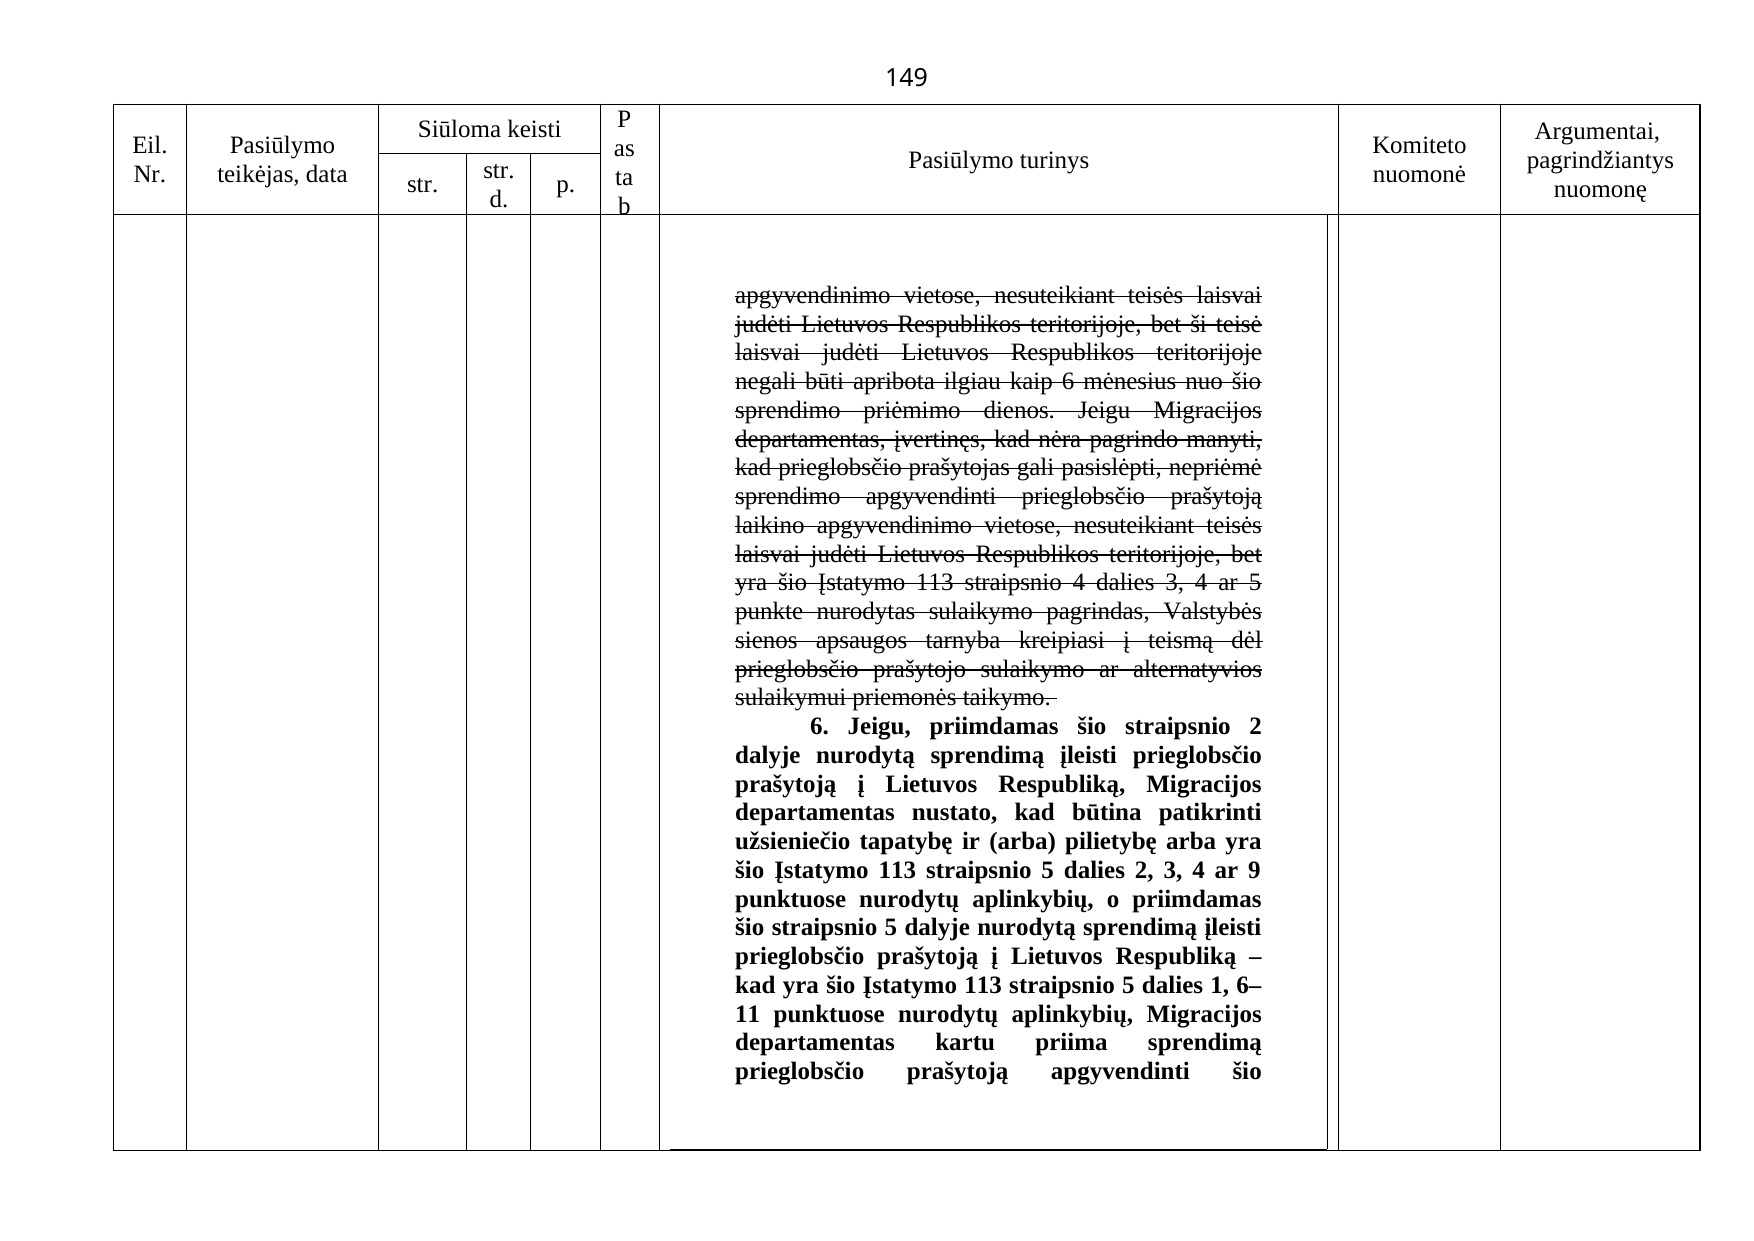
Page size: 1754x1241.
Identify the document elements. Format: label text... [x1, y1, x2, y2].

table_cell [1501, 215, 1699, 1149]
table_cell p. [531, 154, 600, 214]
table_cell str. [379, 154, 466, 214]
table_cell [601, 215, 659, 1149]
table_header Pasiūlymo teikėjas, data [187, 105, 378, 214]
table_cell [114, 215, 186, 1149]
table_cell str. d. [467, 154, 530, 214]
table_header Siūloma keisti [379, 105, 600, 153]
table_cell [379, 215, 466, 1149]
table_header Pasiūlymo turinys [660, 105, 1338, 214]
table_header Eil. Nr. [114, 105, 186, 214]
table_header Pastabos [601, 105, 659, 214]
table_cell [187, 215, 378, 1149]
table_header Komiteto nuomonė [1339, 105, 1500, 214]
table_cell apgyvendinimo vietose, nesuteikiant teisės laisvai judėti Lietuvos Respublikos teritorijoje, bet ši teisė laisvai judėti Lietuvos Respublikos teritorijoje negali būti apribota ilgiau kaip 6 mėnesius nuo šio sprendimo priėmimo dienos. Jeigu Migracijos departamentas, įvertinęs, kad nėra pagrindo manyti, kad prieglobsčio prašytojas gali pasislėpti, nepriėmė sprendimo apgyvendinti prieglobsčio prašytoją laikino apgyvendinimo vietose, nesuteikiant teisės laisvai judėti Lietuvos Respublikos teritorijoje, bet yra šio Įstatymo 113 straipsnio 4 dalies 3, 4 ar 5 punkte nurodytas sulaikymo pagrindas, Valstybės sienos apsaugos tarnyba kreipiasi į teismą dėl prieglobsčio prašytojo sulaikymo ar alternatyvios sulaikymui priemonės taikymo. 6. Jeigu, priimdamas šio straipsnio 2 dalyje nurodytą sprendimą įleisti prieglobsčio prašytoją į Lietuvos Respubliką, Migracijos departamentas nustato, kad būtina patikrinti užsieniečio tapatybę ir (arba) pilietybę arba yra šio Įstatymo 113 straipsnio 5 dalies 2, 3, 4 ar 9 punktuose nurodytų aplinkybių, o priimdamas šio straipsnio 5 dalyje nurodytą sprendimą įleisti prieglobsčio prašytoją į Lietuvos Respubliką – kad yra šio Įstatymo 113 straipsnio 5 dalies 1, 6–11 punktuose nurodytų aplinkybių, Migracijos departamentas kartu priima sprendimą prieglobsčio prašytoją apgyvendinti šio [660, 215, 1327, 1149]
table_header Argumentai, pagrindžiantys nuomonę [1501, 105, 1699, 214]
table_cell [531, 215, 600, 1149]
table_cell [1339, 215, 1500, 1149]
table_cell [467, 215, 530, 1149]
